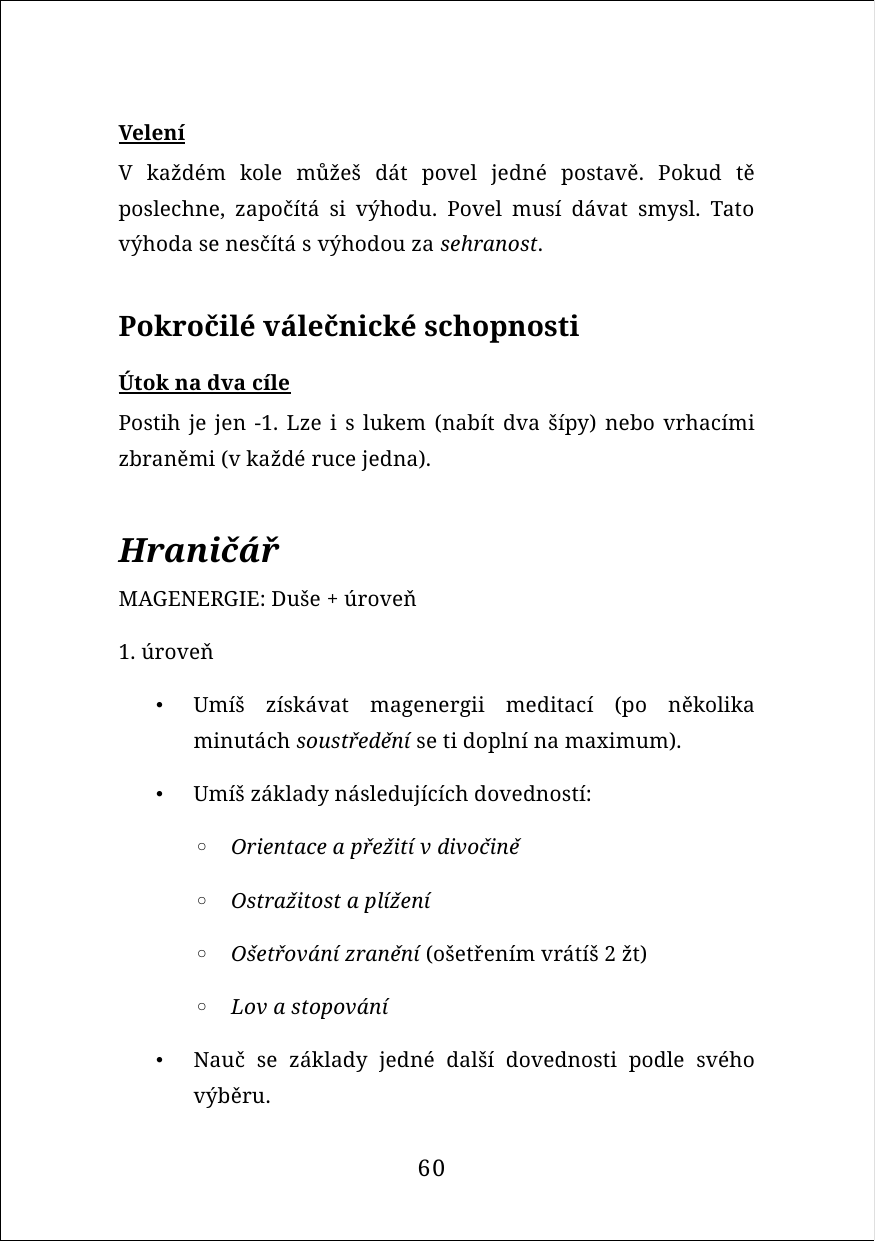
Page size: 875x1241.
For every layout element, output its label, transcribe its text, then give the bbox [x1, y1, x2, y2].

subtitle Útok na dva cíle [118, 368, 756, 397]
subtitle Pokročilé válečnické schopnosti [118, 306, 756, 345]
text V každém kole můžeš dát povel jedné postavě. Pokud tě poslechne, započítá si výhodu. Povel musí dávat smysl. Tato výhoda se nesčítá s výhodou za sehranost. [118, 158, 756, 258]
text 1. úroveň [118, 637, 756, 666]
subtitle Hraničář [118, 527, 756, 572]
list Lov a stopování [193, 992, 756, 1021]
text Postih je jen -1. Lze i s lukem (nabít dva šípy) nebo vrhacími zbraněmi (v každé ruce jedna). [118, 408, 756, 472]
list Umíš získávat magenergii meditací (po několika minutách soustředění se ti doplní na maximum). [156, 691, 756, 754]
list Ošetřování zranění (ošetřením vrátíš 2 žt) [193, 939, 756, 967]
text MAGENERGIE: Duše + úroveň [118, 584, 756, 612]
list Orientace a přežití v divočině [193, 832, 756, 861]
list Umíš základy následujících dovedností: [156, 779, 756, 808]
subtitle Velení [118, 118, 756, 147]
list Nauč se základy jedné další dovednosti podle svého výběru. [156, 1045, 756, 1109]
list Ostražitost a plížení [193, 886, 756, 914]
